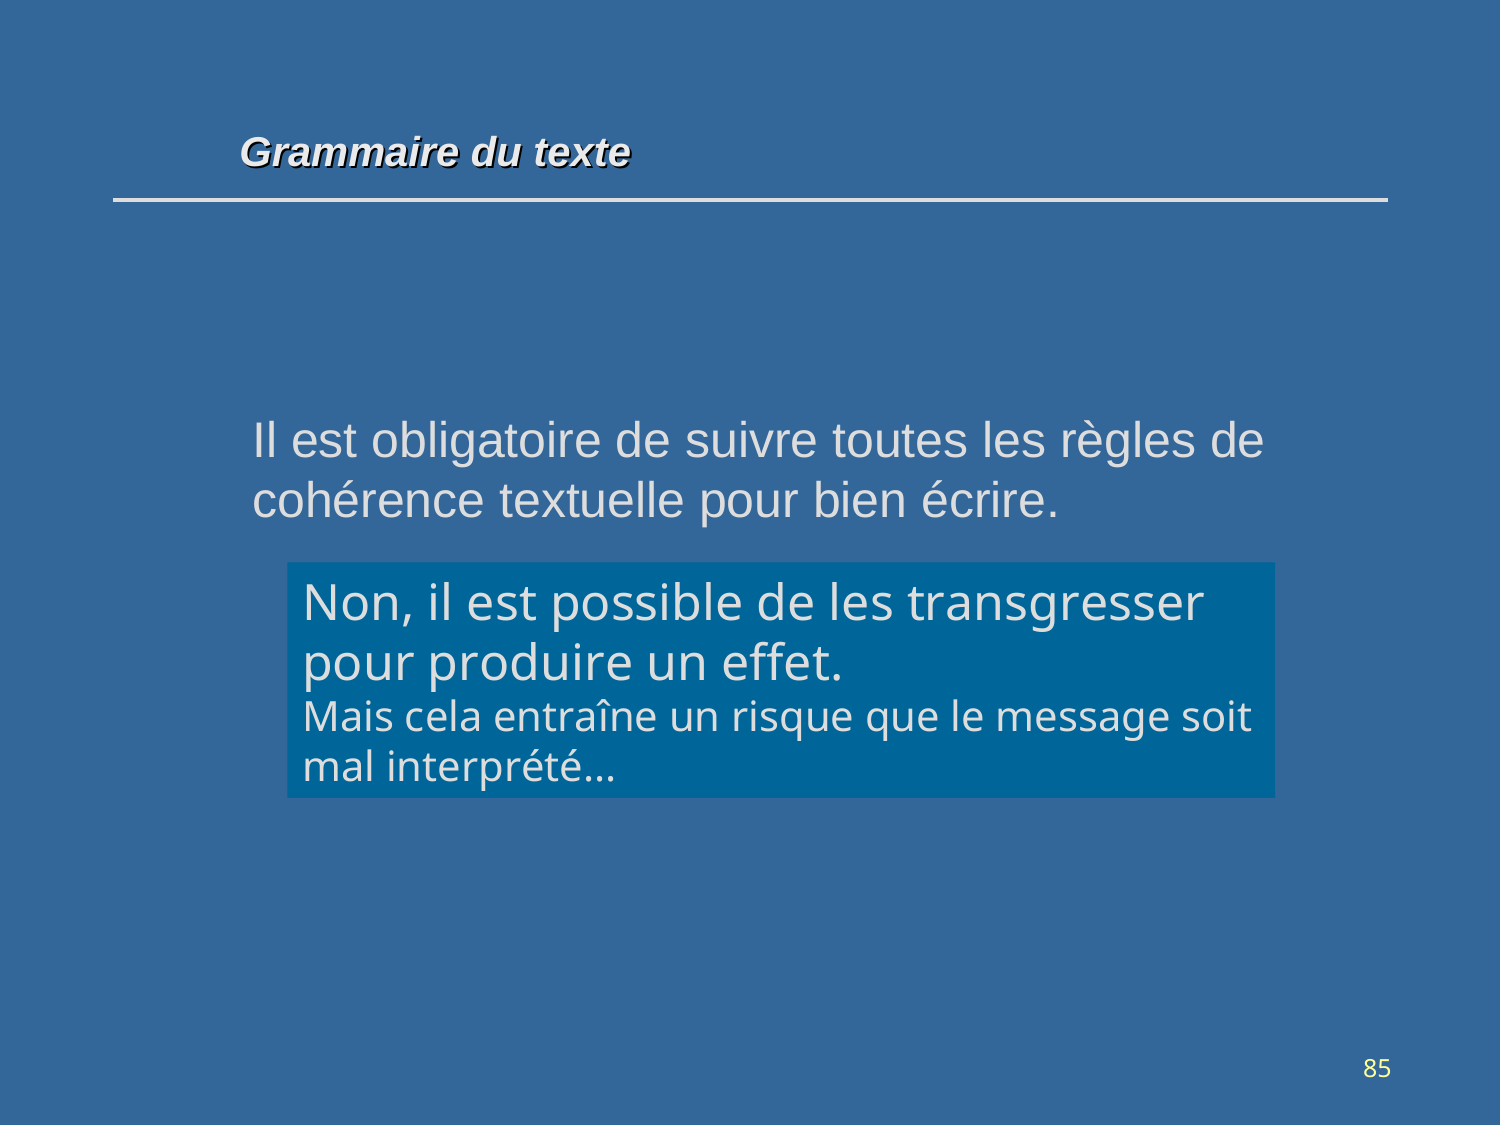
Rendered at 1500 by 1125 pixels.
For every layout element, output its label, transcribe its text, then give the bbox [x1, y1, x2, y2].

text_box Grammaire du texte [224, 116, 647, 183]
text_box Non, il est possible de les transgresser pour produire un effet. Mais cela entraîne un risque que le message soit mal interprété... [287, 562, 1276, 798]
text_box Il est obligatoire de suivre toutes les règles de cohérence textuelle pour bien écrire. V / F ? [237, 399, 1375, 656]
